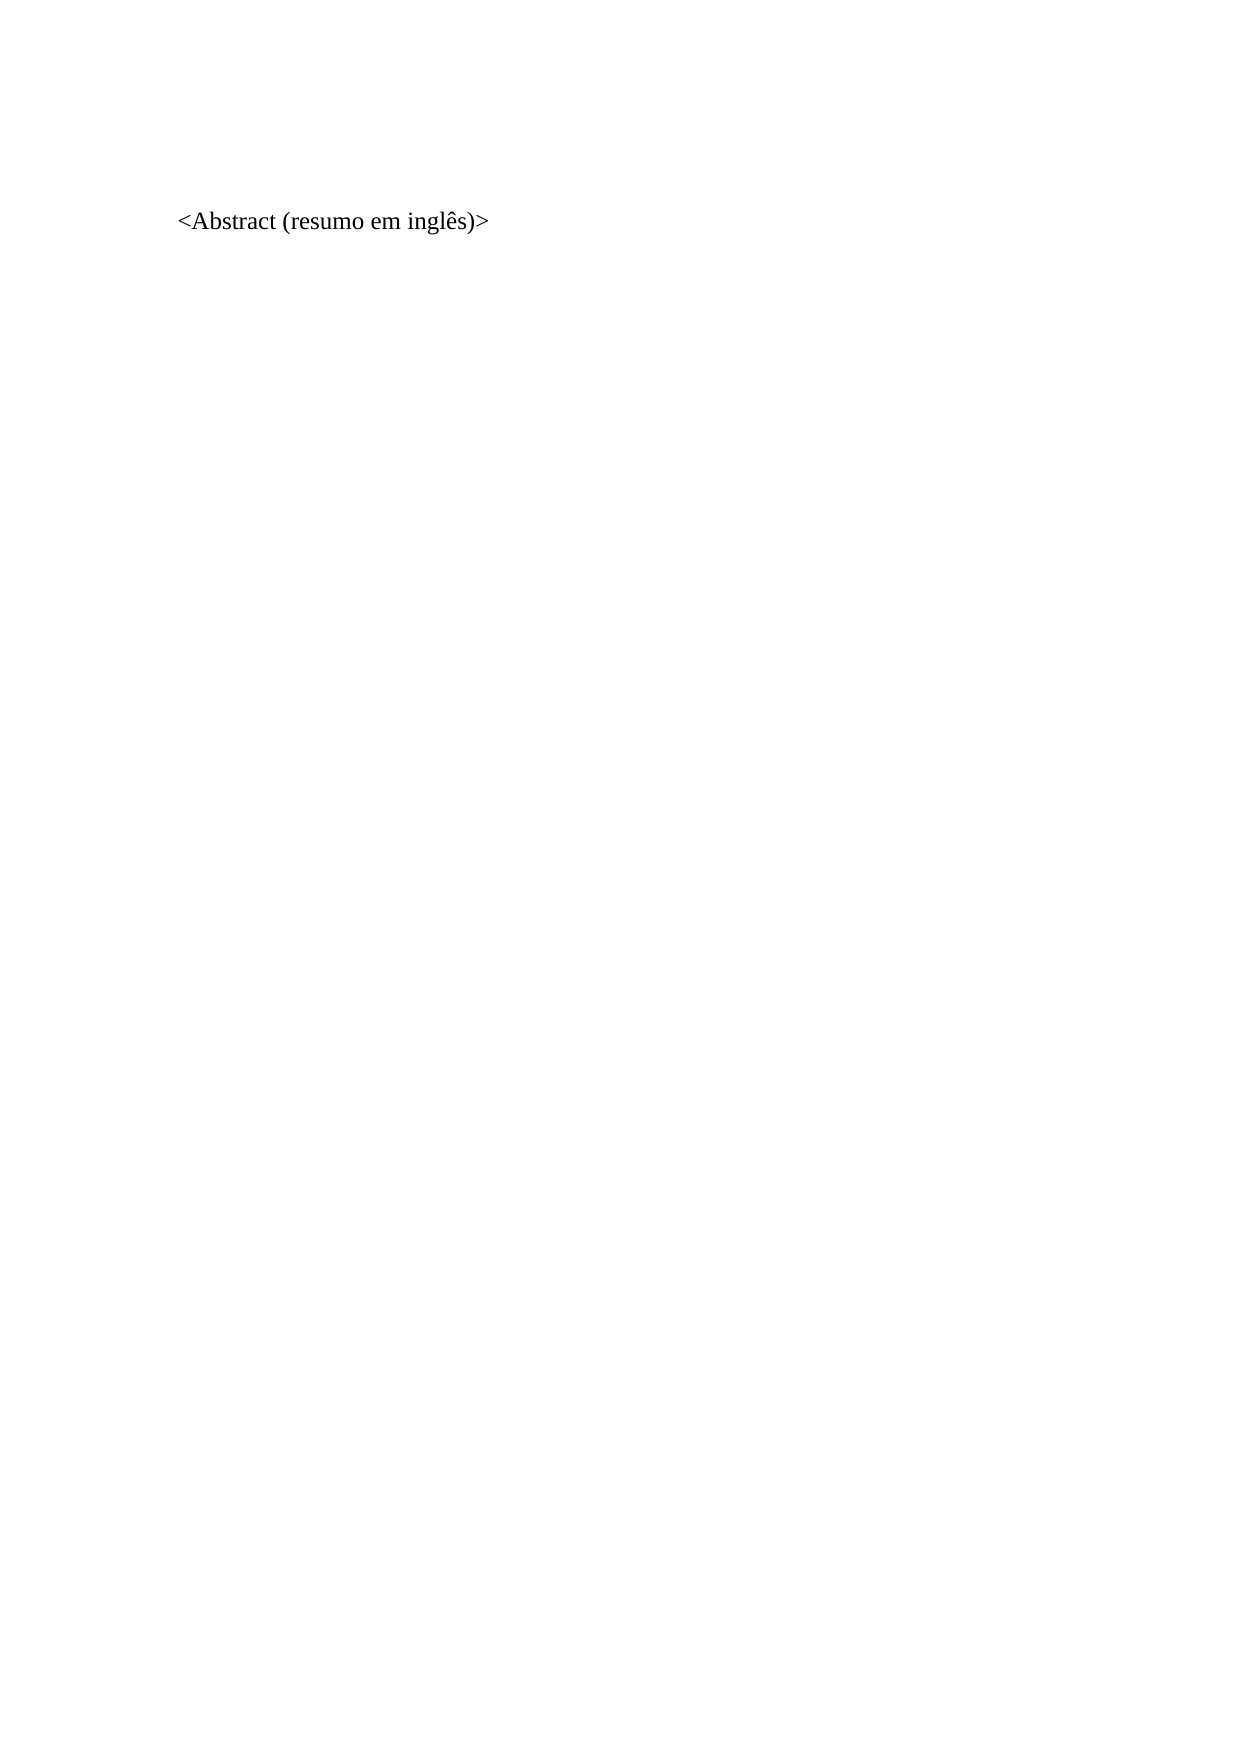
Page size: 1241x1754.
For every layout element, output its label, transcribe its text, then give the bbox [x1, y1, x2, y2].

text <Abstract (resumo em inglês)> [177, 206, 1122, 235]
